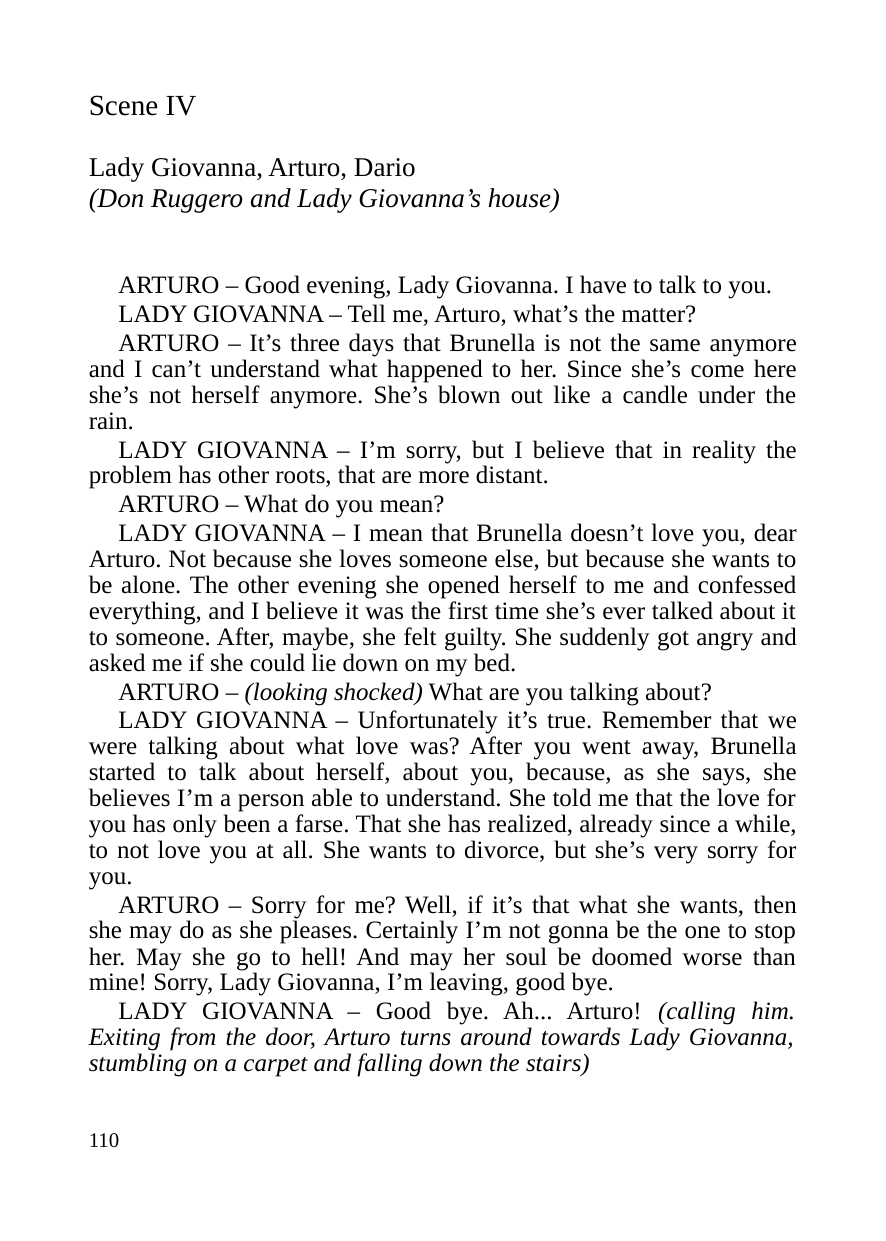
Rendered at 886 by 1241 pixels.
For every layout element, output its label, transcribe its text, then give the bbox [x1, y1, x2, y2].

text ARTURO – Sorry for me? Well, if it’s that what she wants, then she may do as she pleases. Certainly I’m not gonna be the one to stop her. May she go to hell! And may her soul be doomed worse than mine! Sorry, Lady Giovanna, I’m leaving, good bye. [88, 890, 797, 996]
text ARTURO – What do you mean? [88, 489, 797, 518]
text LADY GIOVANNA – Tell me, Arturo, what’s the matter? [88, 299, 797, 328]
text LADY GIOVANNA – I mean that Brunella doesn’t love you, dear Arturo. Not because she loves someone else, but because she wants to be alone. The other evening she opened herself to me and confessed everything, and I believe it was the first time she’s ever talked about it to someone. After, maybe, she felt guilty. She suddenly got angry and asked me if she could lie down on my bed. [88, 518, 797, 677]
text LADY GIOVANNA – I’m sorry, but I believe that in reality the problem has other roots, that are more distant. [88, 435, 797, 489]
text LADY GIOVANNA – Unfortunately it’s true. Remember that we were talking about what love was? After you went away, Brunella started to talk about herself, about you, because, as she says, she believes I’m a person able to understand. She told me that the love for you has only been a farse. That she has realized, already since a while, to not love you at all. She wants to divorce, but she’s very sorry for you. [88, 705, 797, 890]
text (Don Ruggero and Lady Giovanna’s house) [88, 182, 797, 213]
text ARTURO – Good evening, Lady Giovanna. I have to talk to you. [88, 271, 797, 299]
text ARTURO – It’s three days that Brunella is not the same anymore and I can’t understand what happened to her. Since she’s come here she’s not herself anymore. She’s blown out like a candle under the rain. [88, 328, 797, 435]
text Lady Giovanna, Arturo, Dario [88, 151, 797, 182]
text LADY GIOVANNA – Good bye. Ah... Arturo! (calling him. Exiting from the door, Arturo turns around towards Lady Giovanna, stumbling on a carpet and falling down the stairs) [88, 996, 797, 1077]
text ARTURO – (looking shocked) What are you talking about? [88, 677, 797, 705]
text Scene IV [88, 88, 797, 122]
